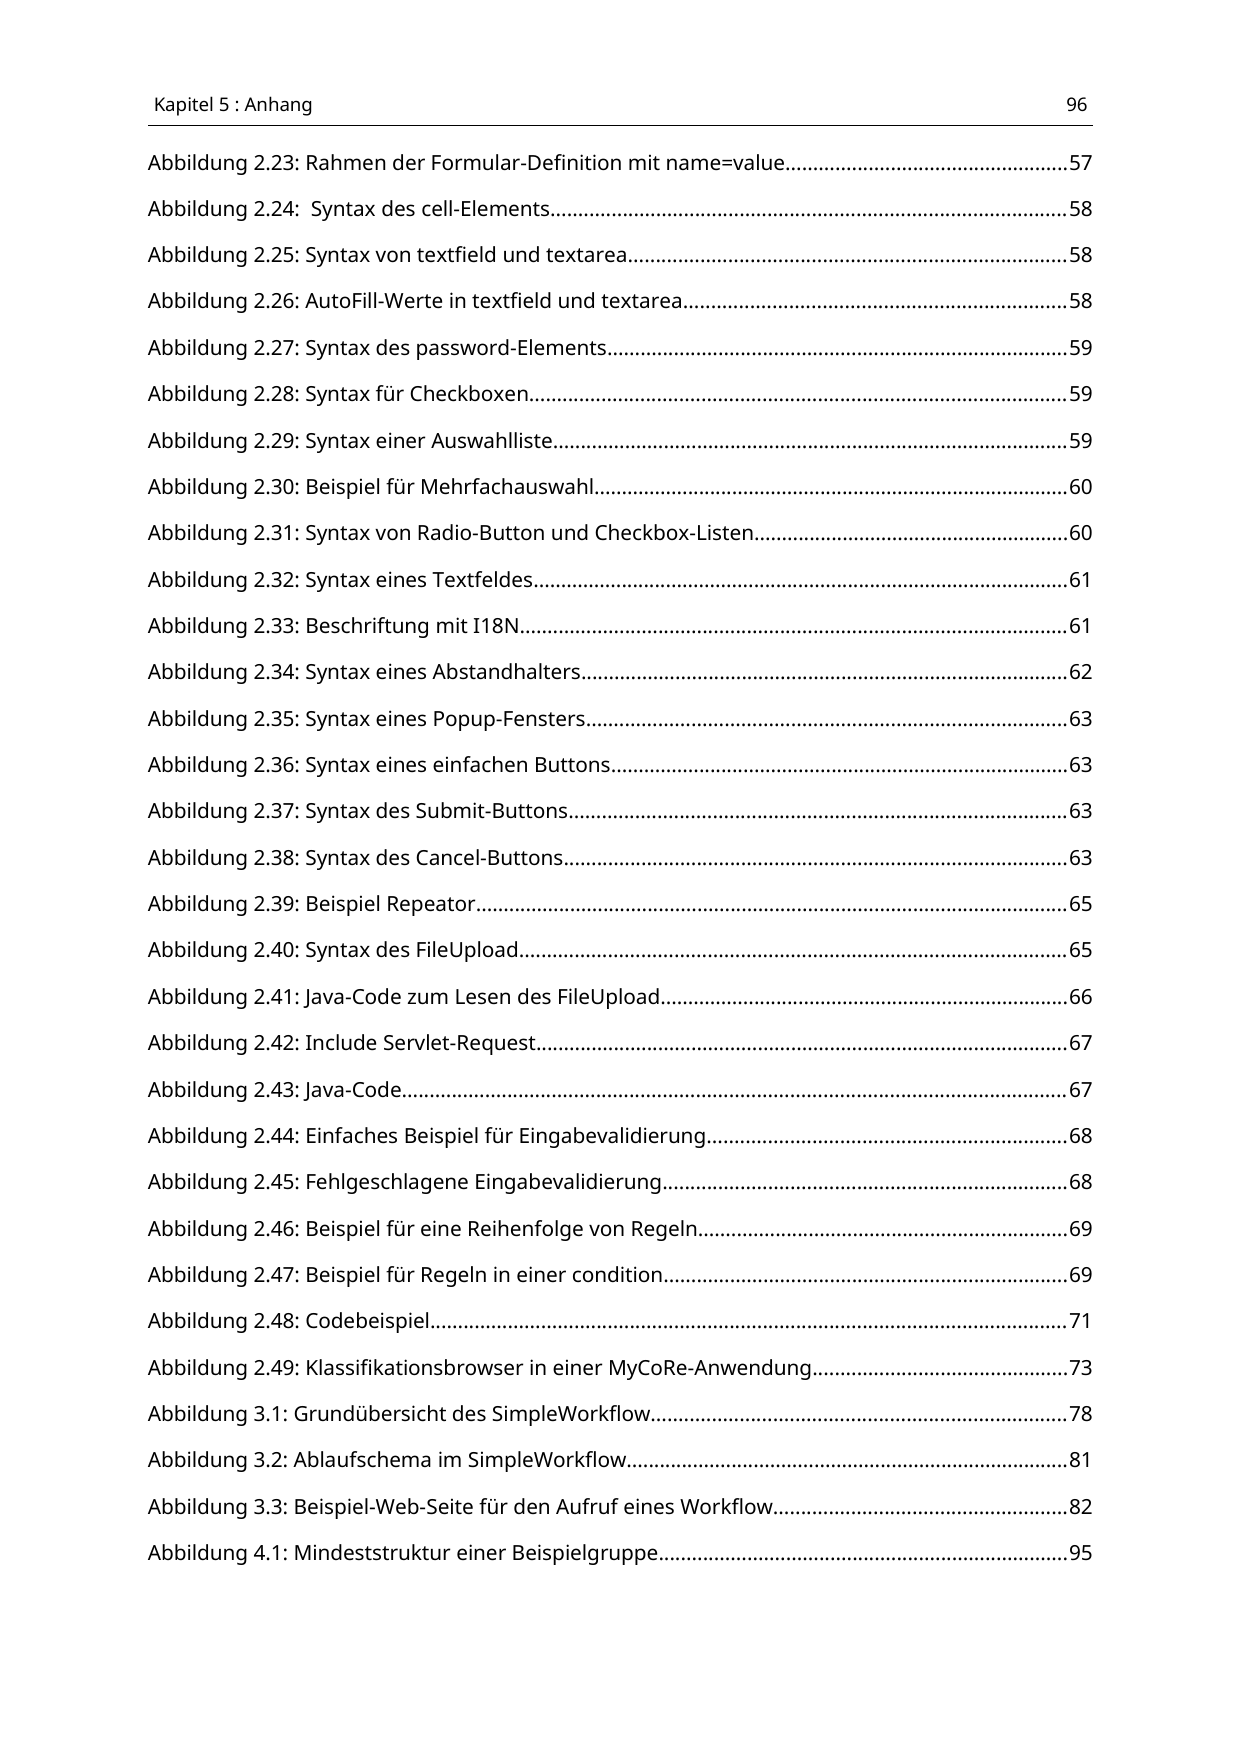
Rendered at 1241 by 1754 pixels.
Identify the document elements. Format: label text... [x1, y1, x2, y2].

text Abbildung 2.46: Beispiel für eine Reihenfolge von Regeln 69 [148, 1214, 1092, 1242]
text Abbildung 2.43: Java-Code 67 [148, 1075, 1092, 1103]
text Abbildung 2.34: Syntax eines Abstandhalters 62 [148, 657, 1092, 686]
text Abbildung 2.48: Codebeispiel 71 [148, 1306, 1092, 1335]
text Abbildung 2.24: Syntax des cell-Elements 58 [148, 194, 1092, 222]
text Abbildung 2.40: Syntax des FileUpload 65 [148, 936, 1092, 964]
text Abbildung 2.38: Syntax des Cancel-Buttons 63 [148, 843, 1092, 871]
text Abbildung 3.3: Beispiel-Web-Seite für den Aufruf eines Workflow 82 [148, 1492, 1092, 1520]
text Abbildung 2.23: Rahmen der Formular-Definition mit name=value 57 [148, 148, 1092, 176]
text Abbildung 2.33: Beschriftung mit I18N 61 [148, 611, 1092, 639]
text Abbildung 2.39: Beispiel Repeator 65 [148, 889, 1092, 917]
text Abbildung 2.30: Beispiel für Mehrfachauswahl 60 [148, 472, 1092, 500]
text Abbildung 2.32: Syntax eines Textfeldes 61 [148, 565, 1092, 593]
text Abbildung 2.31: Syntax von Radio-Button und Checkbox-Listen 60 [148, 518, 1092, 547]
text Abbildung 2.47: Beispiel für Regeln in einer condition 69 [148, 1260, 1092, 1288]
text Abbildung 2.28: Syntax für Checkboxen 59 [148, 379, 1092, 408]
text Abbildung 2.49: Klassifikationsbrowser in einer MyCoRe-Anwendung 73 [148, 1353, 1092, 1381]
text Abbildung 3.1: Grundübersicht des SimpleWorkflow 78 [148, 1399, 1092, 1427]
text Abbildung 2.35: Syntax eines Popup-Fensters 63 [148, 704, 1092, 732]
text Abbildung 2.26: AutoFill-Werte in textfield und textarea 58 [148, 287, 1092, 315]
text Abbildung 2.29: Syntax einer Auswahlliste 59 [148, 426, 1092, 454]
text Abbildung 2.25: Syntax von textfield und textarea 58 [148, 240, 1092, 268]
text Abbildung 4.1: Mindeststruktur einer Beispielgruppe 95 [148, 1538, 1092, 1566]
text Abbildung 2.44: Einfaches Beispiel für Eingabevalidierung 68 [148, 1121, 1092, 1149]
text Abbildung 2.45: Fehlgeschlagene Eingabevalidierung 68 [148, 1167, 1092, 1196]
text Abbildung 3.2: Ablaufschema im SimpleWorkflow 81 [148, 1446, 1092, 1474]
text Abbildung 2.42: Include Servlet-Request 67 [148, 1028, 1092, 1057]
text Abbildung 2.27: Syntax des password-Elements 59 [148, 333, 1092, 361]
text Abbildung 2.37: Syntax des Submit-Buttons 63 [148, 797, 1092, 825]
text Abbildung 2.36: Syntax eines einfachen Buttons 63 [148, 750, 1092, 778]
text Abbildung 2.41: Java-Code zum Lesen des FileUpload 66 [148, 982, 1092, 1010]
